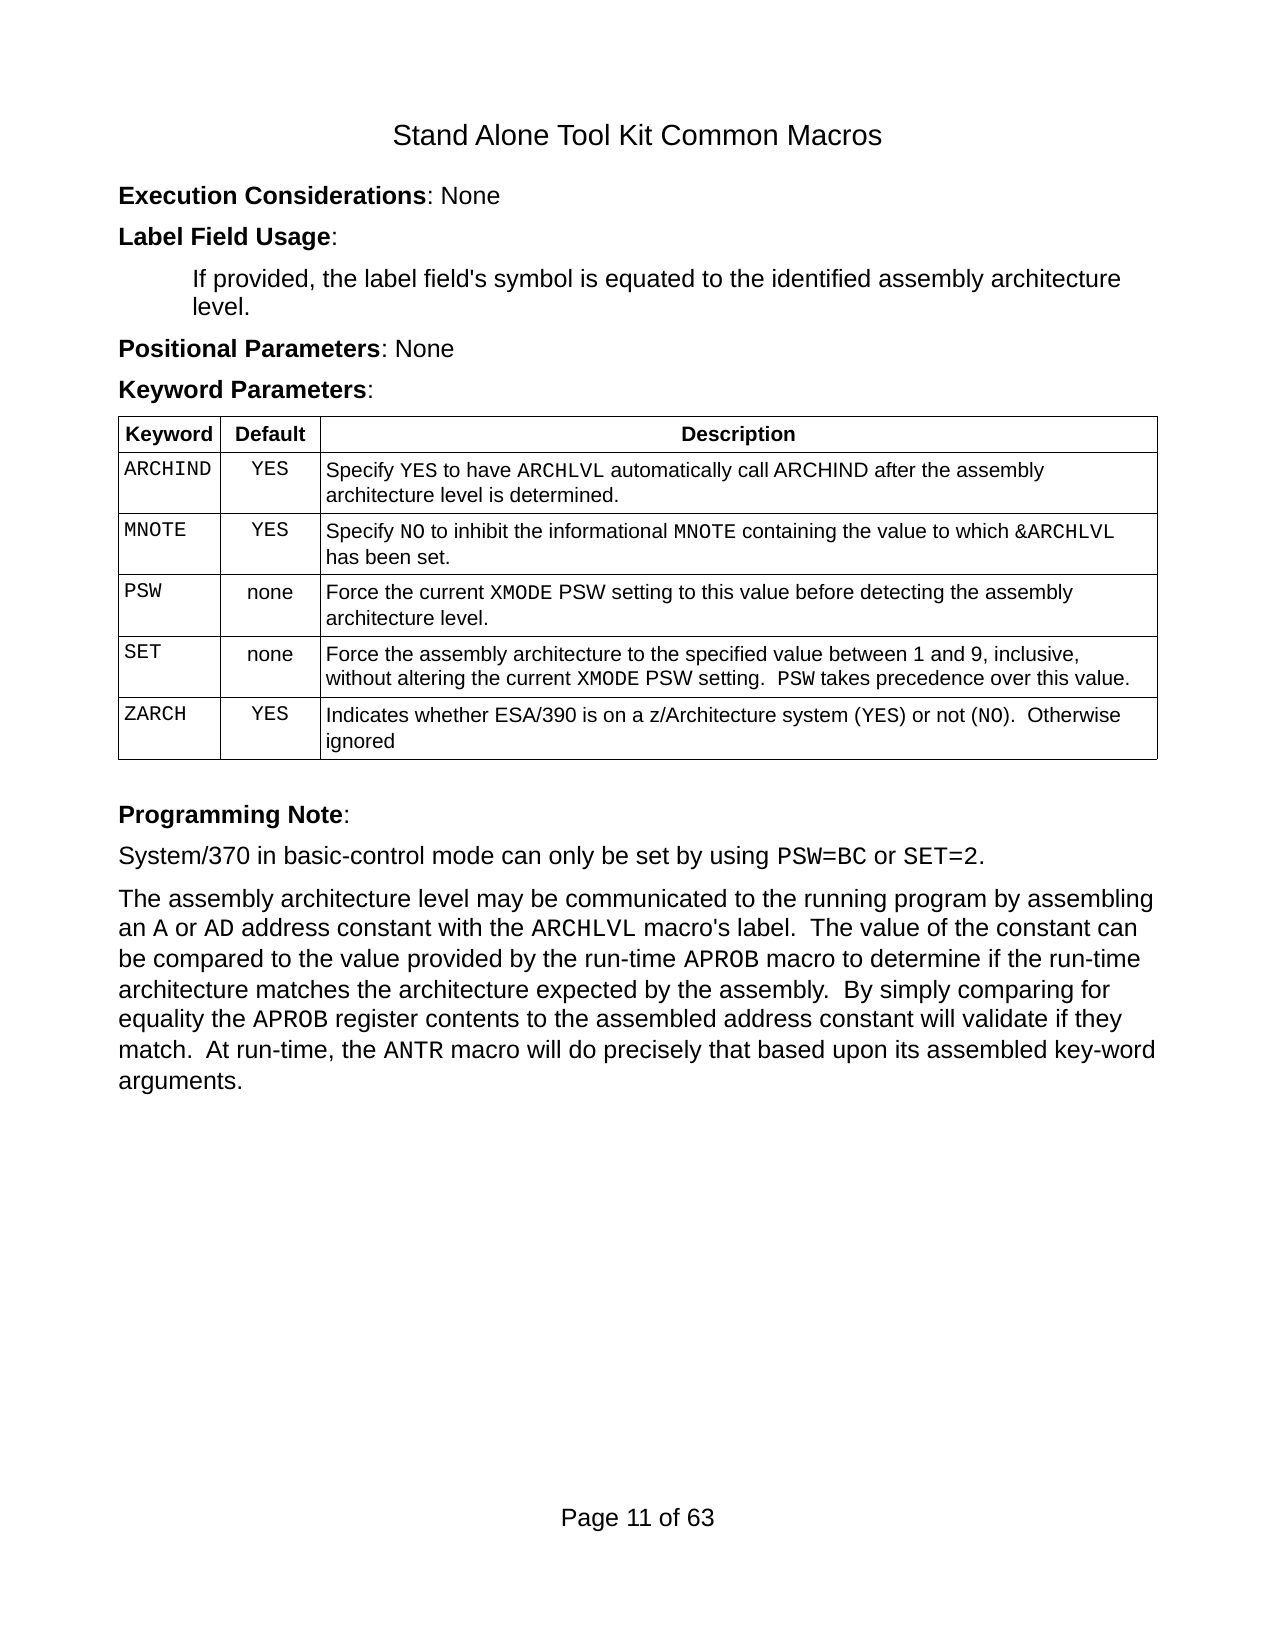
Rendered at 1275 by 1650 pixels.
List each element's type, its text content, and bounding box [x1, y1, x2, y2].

table_cell Specify NO to inhibit the informational MNOTE containing the value to which &ARCHLVL has been set. [321, 514, 1157, 574]
table_cell Force the current XMODE PSW setting to this value before detecting the assembly architecture level. [321, 575, 1157, 636]
table_cell none [221, 575, 320, 636]
table_cell ZARCH [119, 698, 220, 758]
table_cell MNOTE [119, 514, 220, 574]
table_cell YES [221, 453, 320, 513]
text Execution Considerations: None [118, 181, 1157, 210]
text Positional Parameters: None [118, 334, 1157, 362]
text Programming Note: [118, 800, 1157, 828]
text Label Field Usage: [118, 222, 1157, 251]
table_header Description [321, 417, 1157, 452]
text If provided, the label field's symbol is equated to the identified assembly architecture level. [192, 264, 1157, 321]
text System/370 in basic-control mode can only be set by using PSW=BC or SET=2. [118, 841, 1157, 872]
table_cell YES [221, 514, 320, 574]
text Keyword Parameters: [118, 375, 1157, 404]
table_cell YES [221, 698, 320, 758]
table_cell Force the assembly architecture to the specified value between 1 and 9, inclusive, without altering the current XMODE PSW setting. PSW takes precedence over this value. [321, 637, 1157, 697]
table_cell SET [119, 637, 220, 697]
table_header Default [221, 417, 320, 452]
table_cell ARCHIND [119, 453, 220, 513]
table_cell Specify YES to have ARCHLVL automatically call ARCHIND after the assembly architecture level is determined. [321, 453, 1157, 513]
table_cell Indicates whether ESA/390 is on a z/Architecture system (YES) or not (NO). Otherwise ignored [321, 698, 1157, 758]
table_cell PSW [119, 575, 220, 636]
table_header Keyword [119, 417, 220, 452]
text The assembly architecture level may be communicated to the running program by assembling an A or AD address constant with the ARCHLVL macro's label. The value of the constant can be compared to the value provided by the run-time APROB macro to determine if the run-time architecture matches the architecture expected by the assembly. By simply comparing for equality the APROB register contents to the assembled address constant will validate if they match. At run-time, the ANTR macro will do precisely that based upon its assembled key-word arguments. [118, 884, 1157, 1094]
table_cell none [221, 637, 320, 697]
